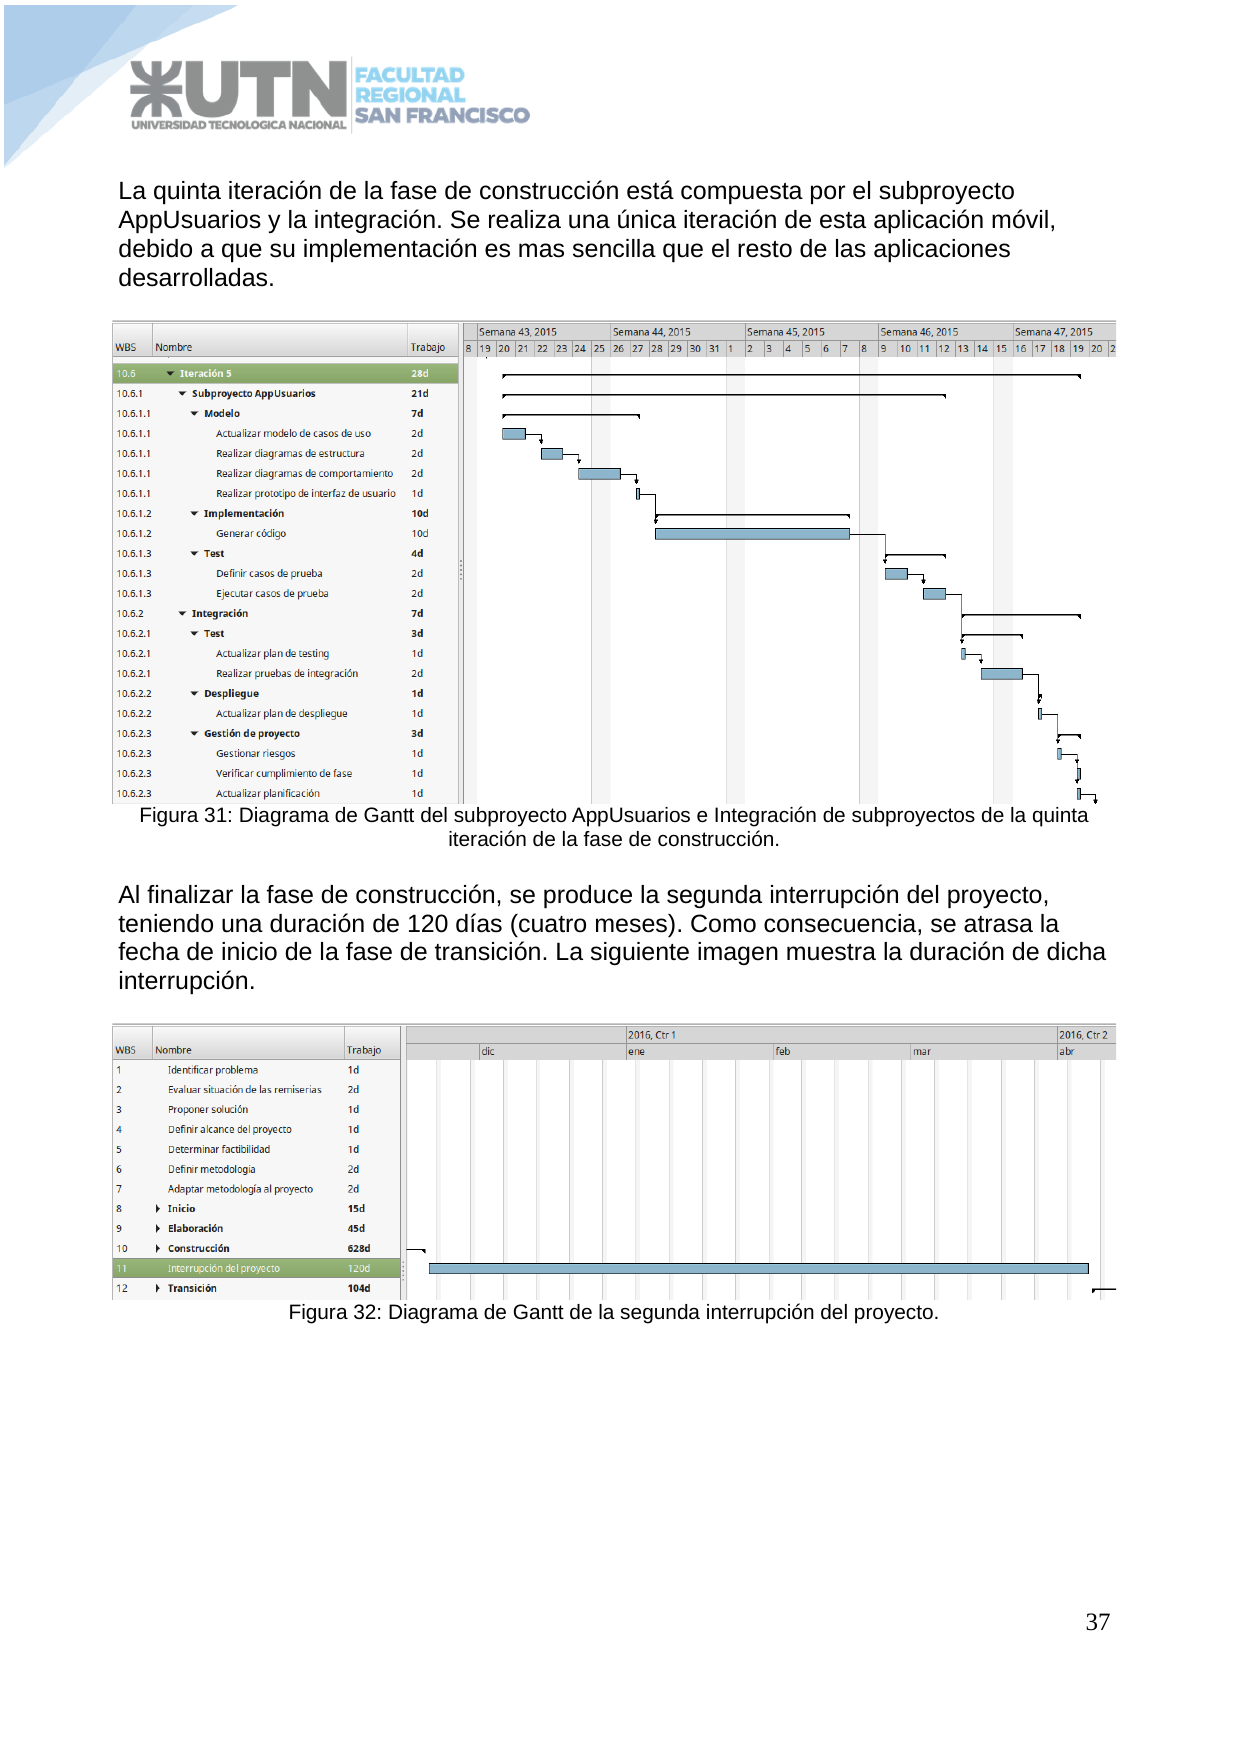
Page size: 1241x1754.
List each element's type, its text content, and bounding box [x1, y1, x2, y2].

text Figura 31: Diagrama de Gantt del subproyecto AppUsuarios e Integración de subproyectos de la quinta iteración de la fase de construcción. [118, 804, 1110, 851]
text Al finalizar la fase de construcción, se produce la segunda interrupción del proyecto, teniendo una duración de 120 días (cuatro meses). Como consecuencia, se atrasa la fecha de inicio de la fase de transición. La siguiente imagen muestra la duración de dicha interrupción. [118, 880, 1110, 995]
text Figura 32: Diagrama de Gantt de la segunda interrupción del proyecto. [118, 1300, 1110, 1324]
picture [112, 320, 1117, 804]
picture [3, 5, 532, 169]
text La quinta iteración de la fase de construcción está compuesta por el subproyecto AppUsuarios y la integración. Se realiza una única iteración de esta aplicación móvil, debido a que su implementación es mas sencilla que el resto de las aplicaciones desarrolladas. [118, 176, 1110, 291]
picture [112, 1023, 1117, 1300]
